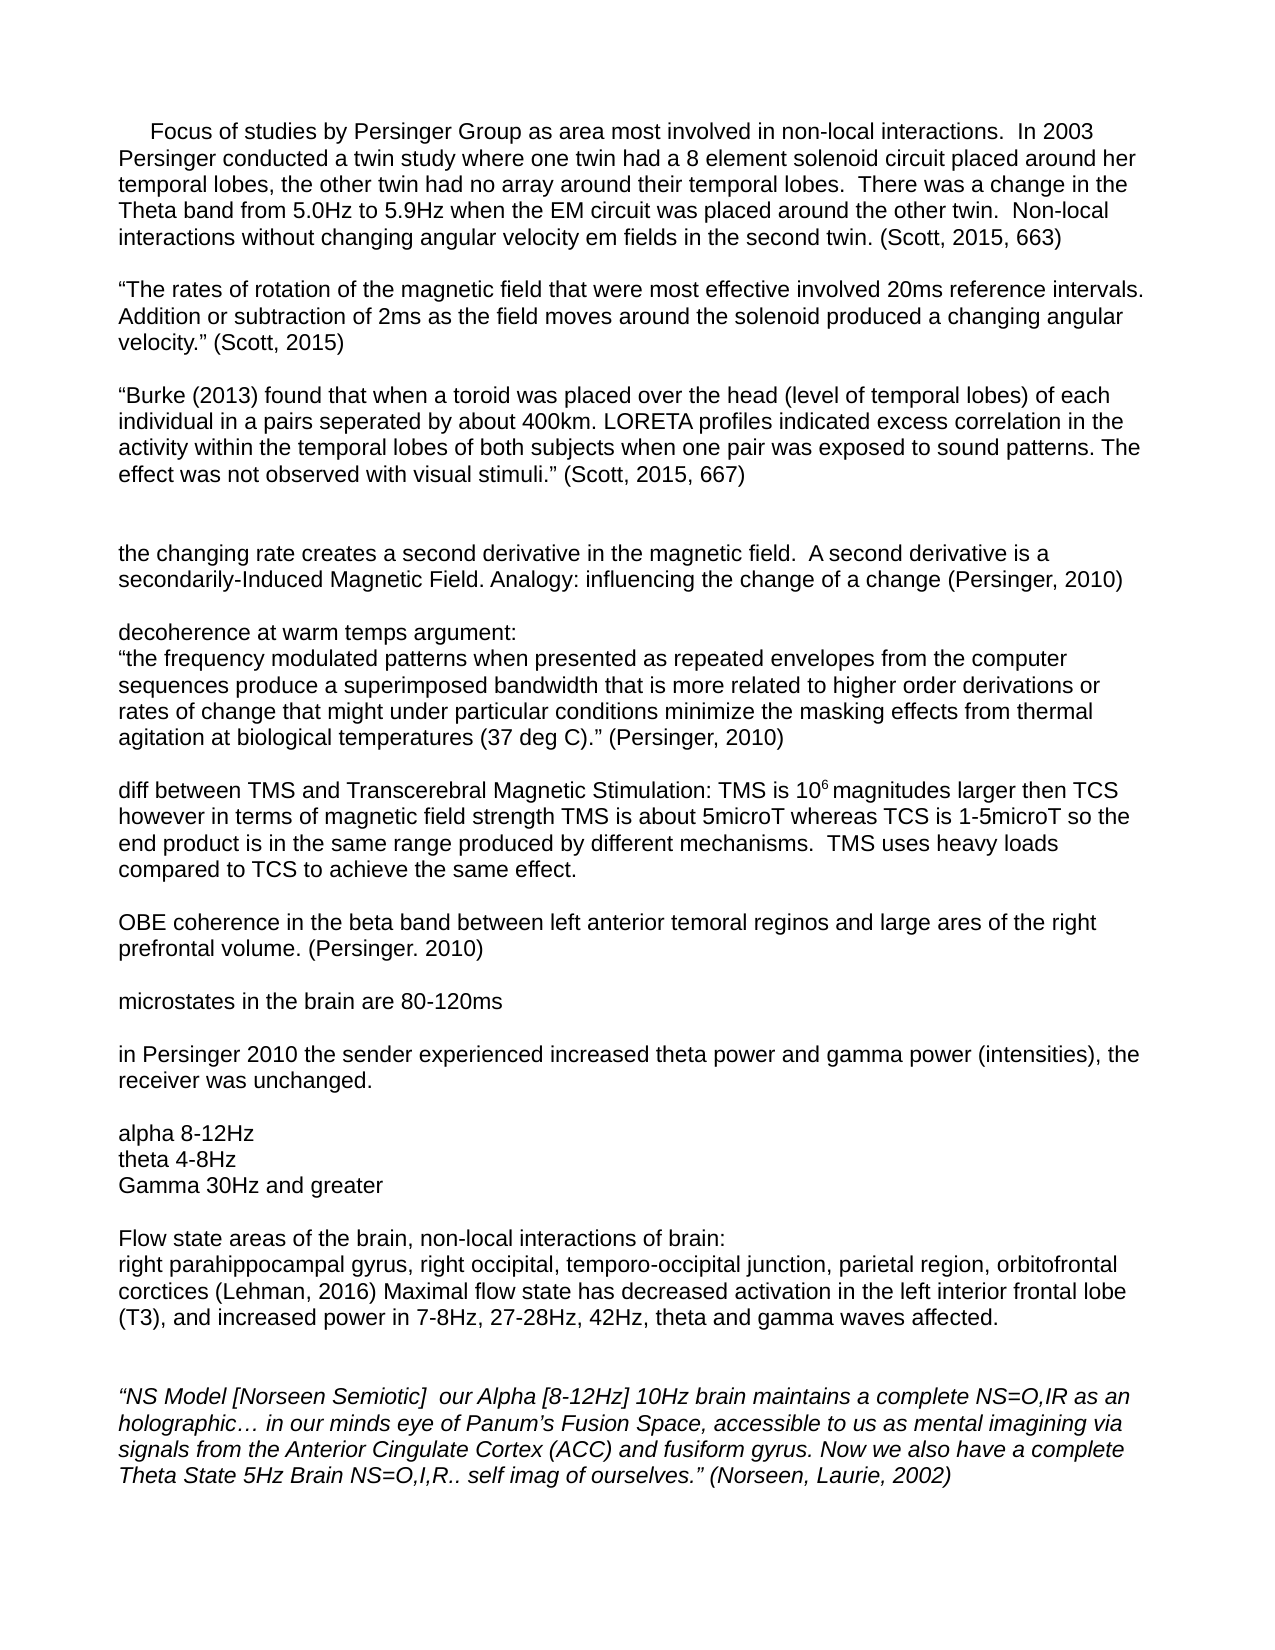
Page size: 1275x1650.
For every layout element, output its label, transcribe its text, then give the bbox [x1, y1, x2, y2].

text “The rates of rotation of the magnetic field that were most effective involved 20ms reference intervals. Addition or subtraction of 2ms as the field moves around the solenoid produced a changing angular velocity.” (Scott, 2015) [118, 276, 1157, 355]
text the changing rate creates a second derivative in the magnetic field. A second derivative is a secondarily-Induced Magnetic Field. Analogy: influencing the change of a change (Persinger, 2010) [118, 540, 1157, 592]
text Flow state areas of the brain, non-local interactions of brain: [118, 1225, 1157, 1251]
text microstates in the brain are 80-120ms [118, 988, 1157, 1014]
text right parahippocampal gyrus, right occipital, temporo-occipital junction, parietal region, orbitofrontal corctices (Lehman, 2016) Maximal flow state has decreased activation in the left interior frontal lobe (T3), and increased power in 7-8Hz, 27-28Hz, 42Hz, theta and gamma waves affected. [118, 1251, 1157, 1330]
text decoherence at warm temps argument: [118, 619, 1157, 645]
text diff between TMS and Transcerebral Magnetic Stimulation: TMS is 106 magnitudes larger then TCS however in terms of magnetic field strength TMS is about 5microT whereas TCS is 1-5microT so the end product is in the same range produced by different mechanisms. TMS uses heavy loads compared to TCS to achieve the same effect. [118, 777, 1157, 882]
text alpha 8-12Hz [118, 1119, 1157, 1146]
text Gamma 30Hz and greater [118, 1172, 1157, 1199]
text “Burke (2013) found that when a toroid was placed over the head (level of temporal lobes) of each individual in a pairs seperated by about 400km. LORETA profiles indicated excess correlation in the activity within the temporal lobes of both subjects when one pair was exposed to sound patterns. The effect was not observed with visual stimuli.” (Scott, 2015, 667) [118, 382, 1157, 487]
text “the frequency modulated patterns when presented as repeated envelopes from the computer sequences produce a superimposed bandwidth that is more related to higher order derivations or rates of change that might under particular conditions minimize the masking effects from thermal agitation at biological temperatures (37 deg C).” (Persinger, 2010) [118, 645, 1157, 751]
text OBE coherence in the beta band between left anterior temoral reginos and large ares of the right prefrontal volume. (Persinger. 2010) [118, 909, 1157, 961]
text theta 4-8Hz [118, 1146, 1157, 1172]
text “NS Model [Norseen Semiotic] our Alpha [8-12Hz] 10Hz brain maintains a complete NS=O,IR as an holographic… in our minds eye of Panum’s Fusion Space, accessible to us as mental imagining via signals from the Anterior Cingulate Cortex (ACC) and fusiform gyrus. Now we also have a complete Theta State 5Hz Brain NS=O,I,R.. self imag of ourselves.” (Norseen, Laurie, 2002) [118, 1383, 1157, 1488]
text in Persinger 2010 the sender experienced increased theta power and gamma power (intensities), the receiver was unchanged. [118, 1041, 1157, 1093]
text Focus of studies by Persinger Group as area most involved in non-local interactions. In 2003 Persinger conducted a twin study where one twin had a 8 element solenoid circuit placed around her temporal lobes, the other twin had no array around their temporal lobes. There was a change in the Theta band from 5.0Hz to 5.9Hz when the EM circuit was placed around the other twin. Non-local interactions without changing angular velocity em fields in the second twin. (Scott, 2015, 663) [118, 118, 1157, 250]
